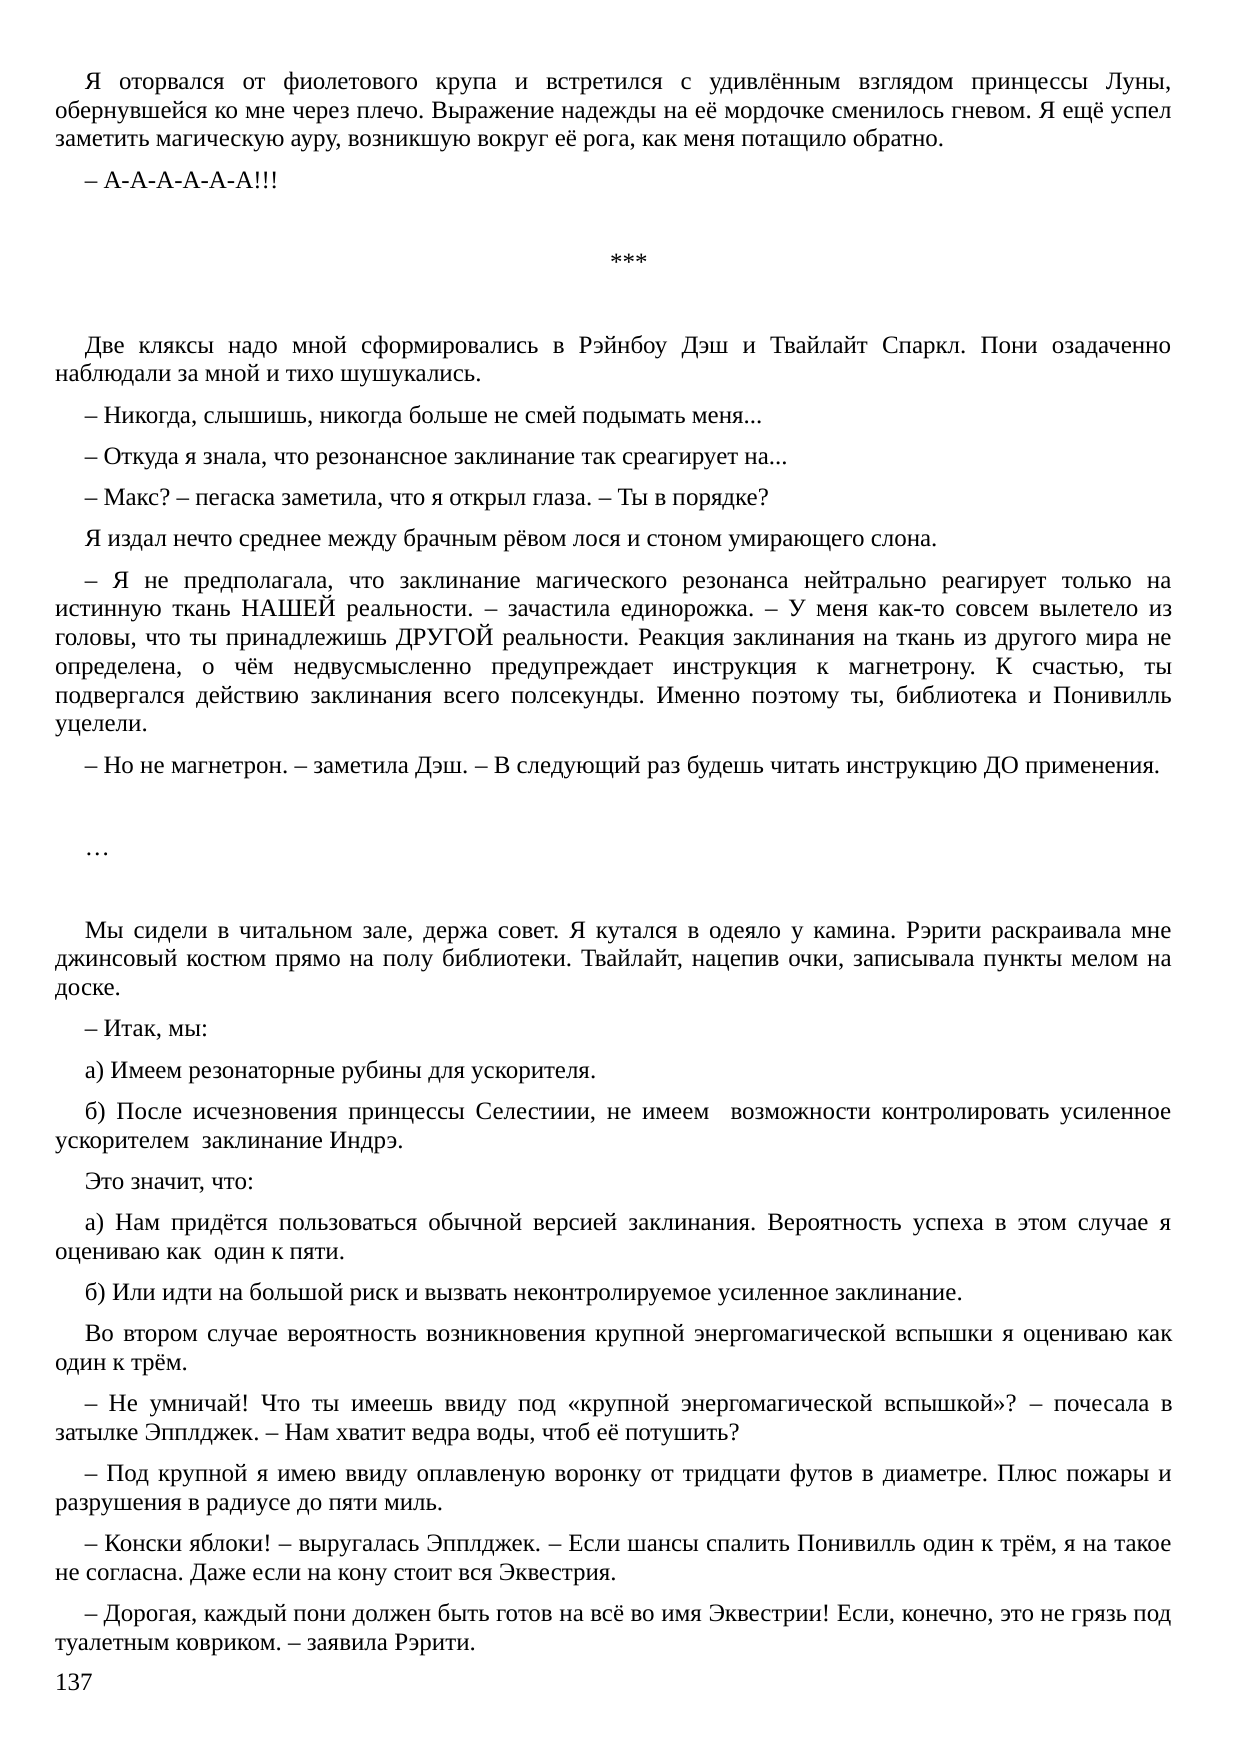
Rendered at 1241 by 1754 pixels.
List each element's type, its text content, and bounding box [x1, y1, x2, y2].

text б) Или идти на большой риск и вызвать неконтролируемое усиленное заклинание. [55, 1277, 1173, 1306]
text Две кляксы надо мной сформировались в Рэйнбоу Дэш и Твайлайт Спаркл. Пони озадаченно наблюдали за мной и тихо шушукались. [55, 330, 1173, 387]
text – Конски яблоки! – выругалась Эпплджек. – Если шансы спалить Понивилль один к трём, я на такое не согласна. Даже если на кону стоит вся Эквестрия. [55, 1528, 1173, 1586]
text – Но не магнетрон. – заметила Дэш. – В следующий раз будешь читать инструкцию ДО применения. [55, 750, 1173, 778]
text а) Имеем резонаторные рубины для ускорителя. [55, 1055, 1173, 1083]
text … [55, 832, 1173, 861]
text – Дорогая, каждый пони должен быть готов на всё во имя Эквестрии! Если, конечно, это не грязь под туалетным ковриком. – заявила Рэрити. [55, 1598, 1173, 1656]
text – А-А-А-А-А-А!!! [55, 165, 1173, 193]
text – Никогда, слышишь, никогда больше не смей подымать меня... [55, 400, 1173, 428]
text Мы сидели в читальном зале, держа совет. Я кутался в одеяло у камина. Рэрити раскраивала мне джинсовый костюм прямо на полу библиотеки. Твайлайт, нацепив очки, записывала пункты мелом на доске. [55, 915, 1173, 1001]
text б) После исчезновения принцессы Селестиии, не имеем возможности контролировать усиленное ускорителем заклинание Индрэ. [55, 1096, 1173, 1153]
text – Макс? – пегаска заметила, что я открыл глаза. – Ты в порядке? [55, 482, 1173, 511]
text Это значит, что: [55, 1166, 1173, 1195]
text – Под крупной я имею ввиду оплавленую воронку от тридцати футов в диаметре. Плюс пожары и разрушения в радиусе до пяти миль. [55, 1458, 1173, 1516]
text Во втором случае вероятность возникновения крупной энергомагической вспышки я оцениваю как один к трём. [55, 1318, 1173, 1376]
text Я оторвался от фиолетового крупа и встретился с удивлённым взглядом принцессы Луны, обернувшейся ко мне через плечо. Выражение надежды на её мордочке сменилось гневом. Я ещё успел заметить магическую ауру, возникшую вокруг её рога, как меня потащило обратно. [55, 66, 1173, 152]
text – Не умничай! Что ты имеешь ввиду под «крупной энергомагической вспышкой»? – почесала в затылке Эпплджек. – Нам хватит ведра воды, чтоб её потушить? [55, 1388, 1173, 1446]
text а) Нам придётся пользоваться обычной версией заклинания. Вероятность успеха в этом случае я оцениваю как один к пяти. [55, 1207, 1173, 1265]
text *** [55, 247, 1173, 276]
text – Откуда я знала, что резонансное заклинание так среагирует на... [55, 441, 1173, 470]
text – Итак, мы: [55, 1013, 1173, 1042]
text – Я не предполагала, что заклинание магического резонанса нейтрально реагирует только на истинную ткань НАШЕЙ реальности. – зачастила единорожка. – У меня как-то совсем вылетело из головы, что ты принадлежишь ДРУГОЙ реальности. Реакция заклинания на ткань из другого мира не определена, о чём недвусмысленно предупреждает инструкция к магнетрону. К счастью, ты подвергался действию заклинания всего полсекунды. Именно поэтому ты, библиотека и Понивилль уцелели. [55, 565, 1173, 737]
text Я издал нечто среднее между брачным рёвом лося и стоном умирающего слона. [55, 523, 1173, 552]
